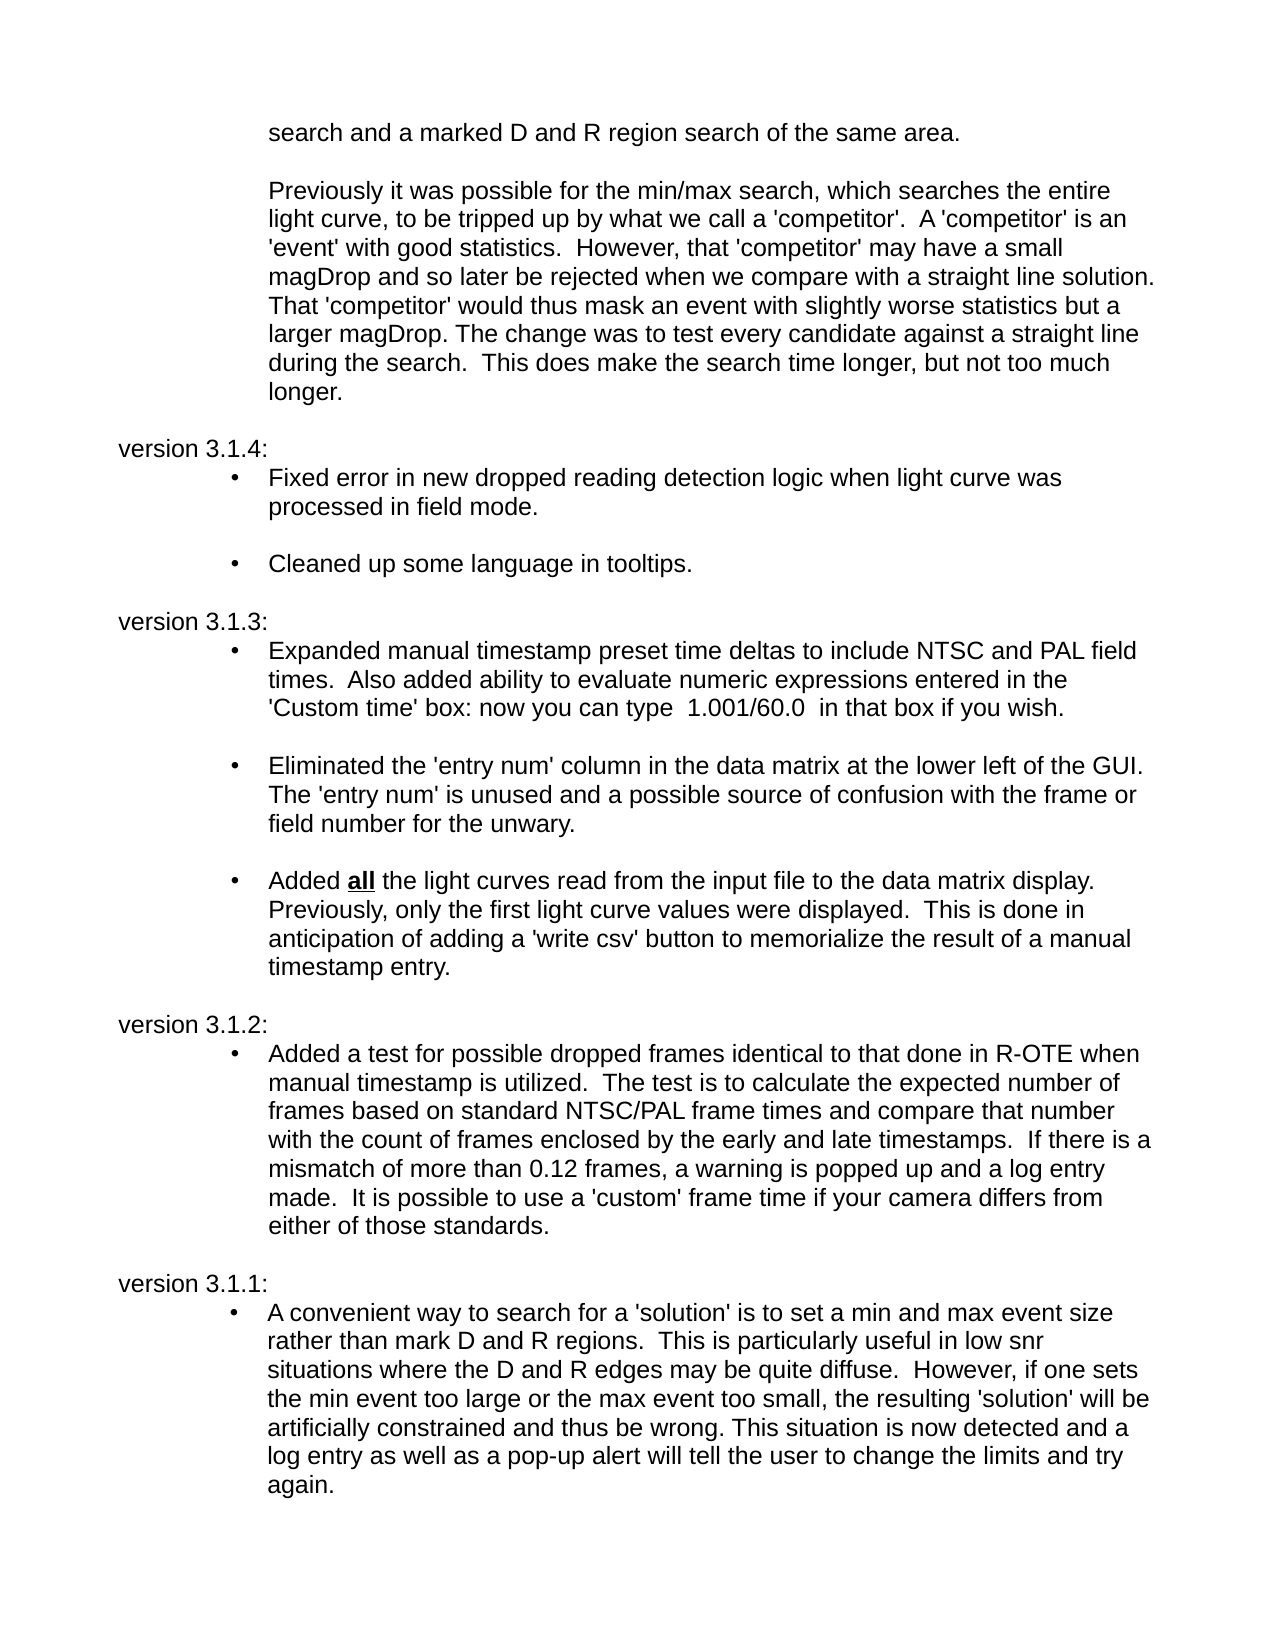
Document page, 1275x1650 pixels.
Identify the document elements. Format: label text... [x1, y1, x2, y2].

text version 3.1.1: [118, 1269, 1157, 1297]
text version 3.1.2: [118, 1010, 1157, 1039]
list Fixed error in new dropped reading detection logic when light curve was processed in field mode. [231, 463, 1157, 549]
list Added a test for possible dropped frames identical to that done in R-OTE when manual timestamp is utilized. The test is to calculate the expected number of frames based on standard NTSC/PAL frame times and compare that number with the count of frames enclosed by the early and late timestamps. If there is a mismatch of more than 0.12 frames, a warning is popped up and a log entry made. It is possible to use a 'custom' frame time if your camera differs from either of those standards. [231, 1039, 1157, 1269]
list search and a marked D and R region search of the same area. Previously it was possible for the min/max search, which searches the entire light curve, to be tripped up by what we call a 'competitor'. A 'competitor' is an 'event' with good statistics. However, that 'competitor' may have a small magDrop and so later be rejected when we compare with a straight line solution. That 'competitor' would thus mask an event with slightly worse statistics but a larger magDrop. The change was to test every candidate against a straight line during the search. This does make the search time longer, but not too much longer. [231, 118, 1157, 434]
list Cleaned up some language in tooltips. [231, 549, 1157, 607]
list A convenient way to search for a 'solution' is to set a min and max event size rather than mark D and R regions. This is particularly useful in low snr situations where the D and R edges may be quite diffuse. However, if one sets the min event too large or the max event too small, the resulting 'solution' will be artificially constrained and thus be wrong. This situation is now detected and a log entry as well as a pop-up alert will tell the user to change the limits and try again. [229, 1297, 1157, 1528]
list Added all the light curves read from the input file to the data matrix display. Previously, only the first light curve values were displayed. This is done in anticipation of adding a 'write csv' button to memorialize the result of a manual timestamp entry. [231, 866, 1157, 1010]
list Eliminated the 'entry num' column in the data matrix at the lower left of the GUI. The 'entry num' is unused and a possible source of confusion with the frame or field number for the unwary. [231, 751, 1157, 866]
list Expanded manual timestamp preset time deltas to include NTSC and PAL field times. Also added ability to evaluate numeric expressions entered in the 'Custom time' box: now you can type 1.001/60.0 in that box if you wish. [231, 636, 1157, 751]
text version 3.1.3: [118, 607, 1157, 636]
text version 3.1.4: [118, 434, 1157, 463]
